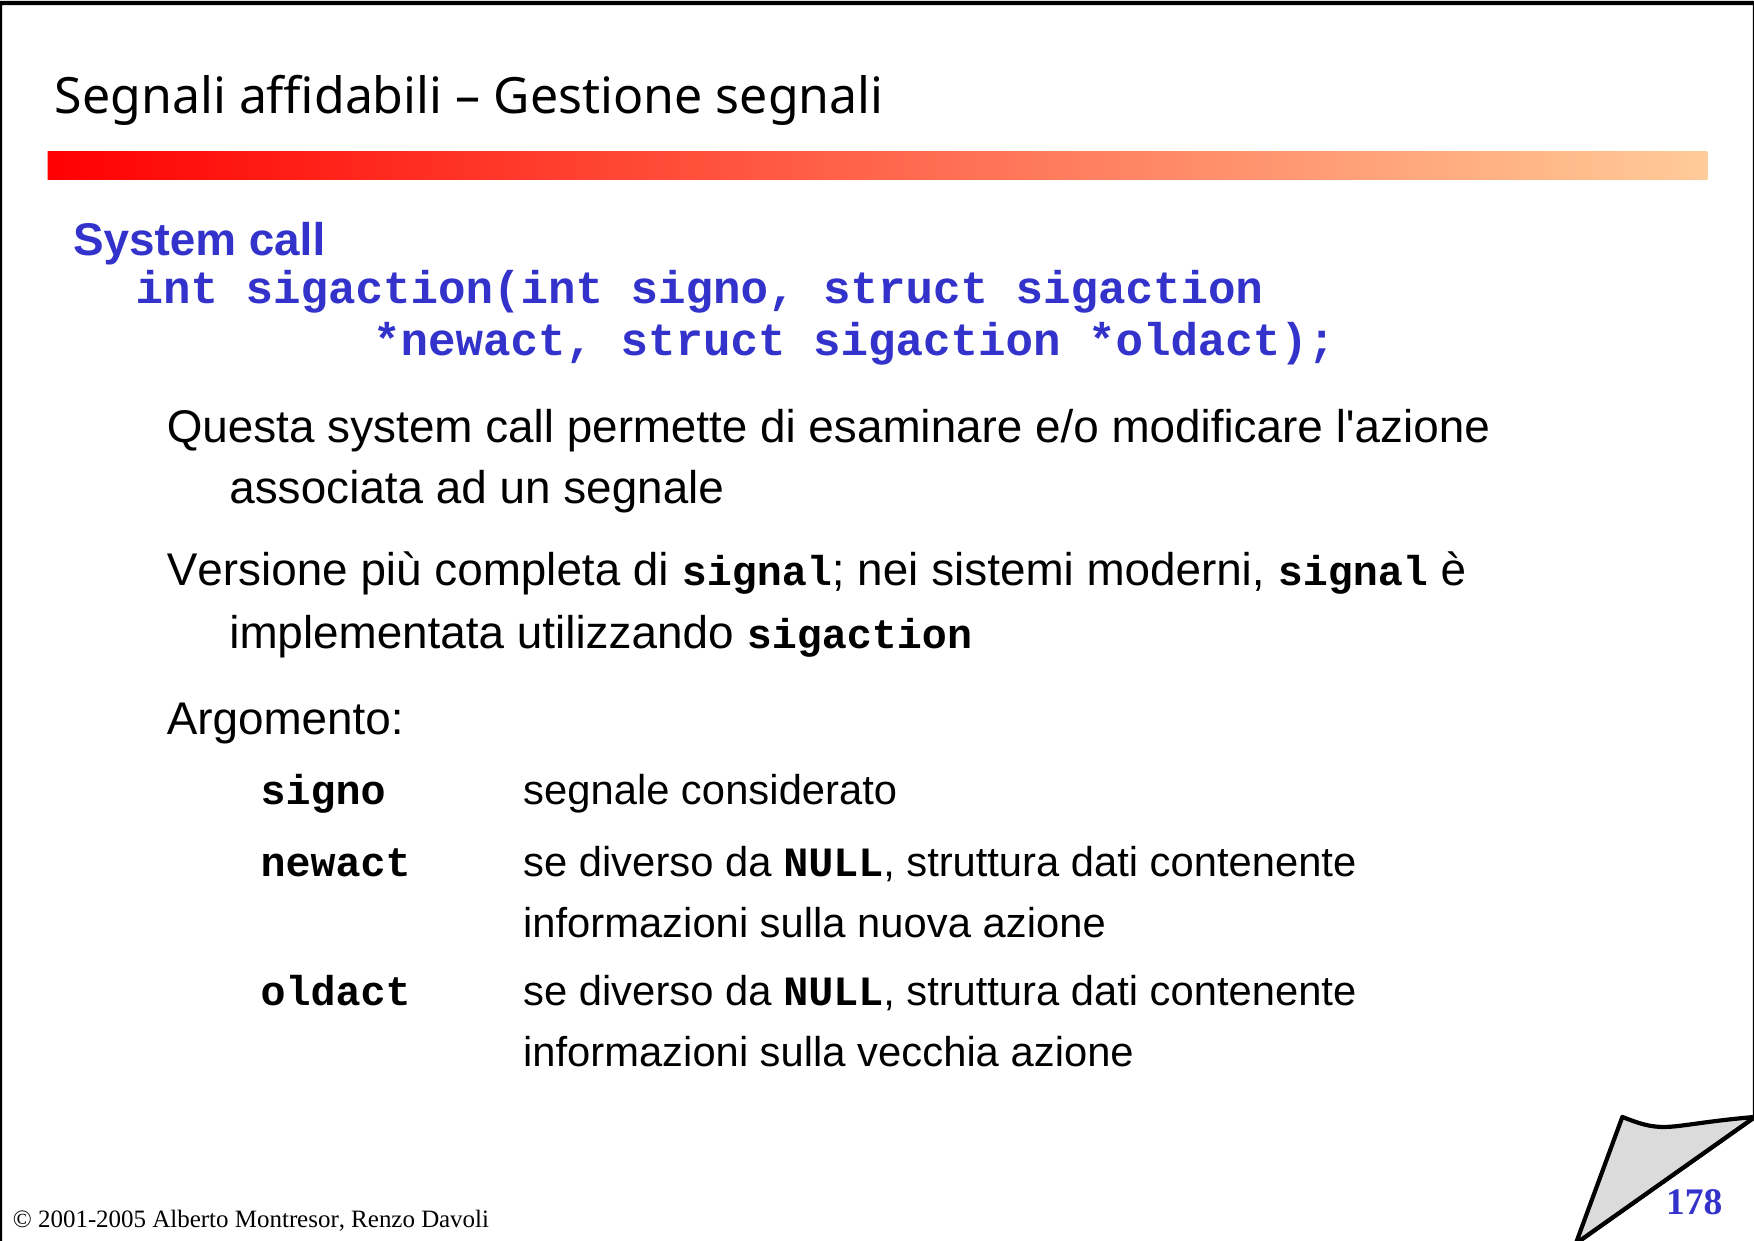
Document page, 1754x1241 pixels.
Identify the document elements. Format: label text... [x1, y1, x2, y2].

title Segnali affidabili – Gestione segnali [40, 49, 1714, 144]
list System call int sigaction(int signo, struct sigaction *newact, struct sigaction *oldact); Questa system call permette di esaminare e/o modificare l'azione associata ad un segnale Versione più completa di signal; nei sistemi moderni, signal è implementata utilizzando sigaction Argomento: signo segnale considerato newact se diverso da NULL, struttura dati contenente informazioni sulla nuova azione oldact se diverso da NULL, struttura dati contenente informazioni sulla vecchia azione [58, 206, 1696, 1172]
